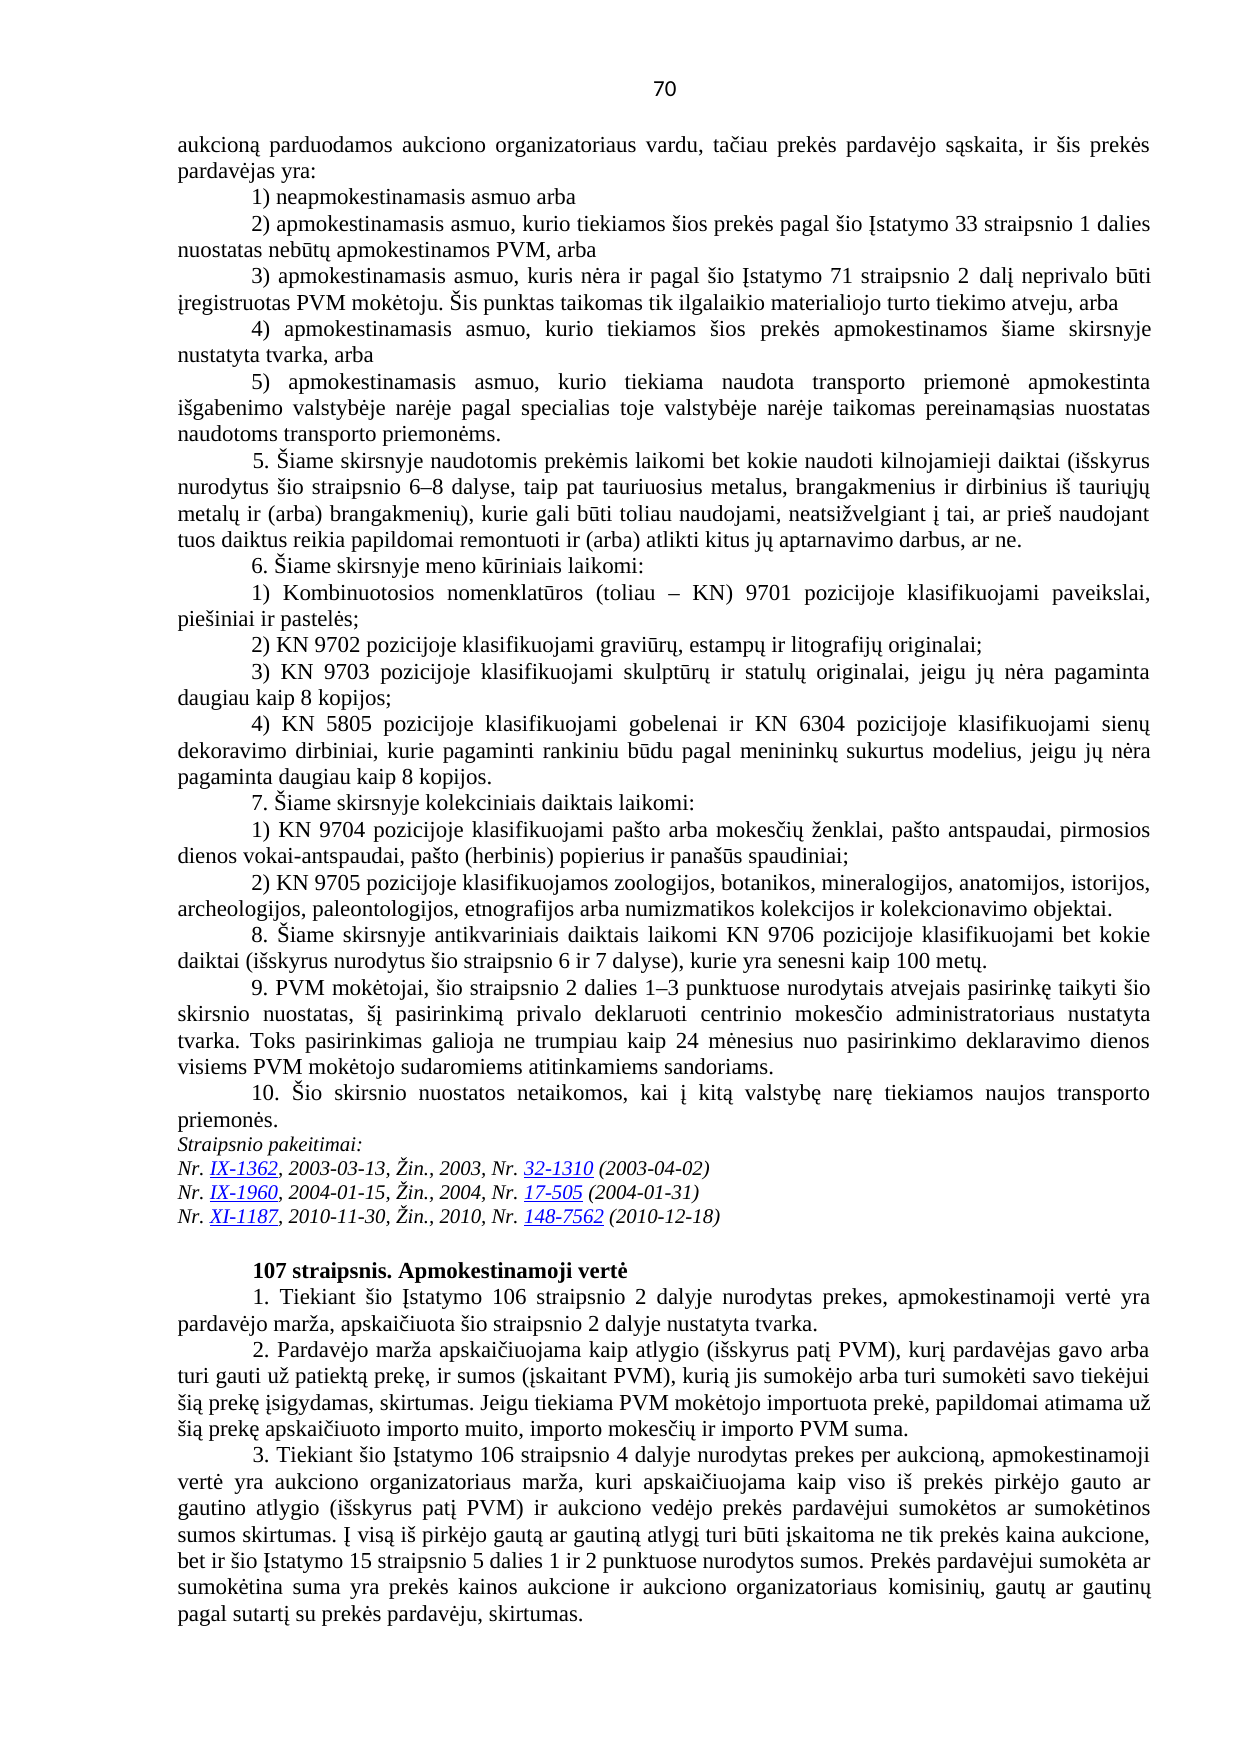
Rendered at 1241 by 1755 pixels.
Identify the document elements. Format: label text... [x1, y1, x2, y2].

text 3) apmokestinamasis asmuo, kuris nėra ir pagal šio Įstatymo 71 straipsnio 2 dalį neprivalo būti įregistruotas PVM mokėtoju. Šis punktas taikomas tik ilgalaikio materialiojo turto tiekimo atveju, arba [177, 262, 1152, 315]
text 3. Tiekiant šio Įstatymo 106 straipsnio 4 dalyje nurodytas prekes per aukcioną, apmokestinamoji vertė yra aukciono organizatoriaus marža, kuri apskaičiuojama kaip viso iš prekės pirkėjo gauto ar gautino atlygio (išskyrus patį PVM) ir aukciono vedėjo prekės pardavėjui sumokėtos ar sumokėtinos sumos skirtumas. Į visą iš pirkėjo gautą ar gautiną atlygį turi būti įskaitoma ne tik prekės kaina aukcione, bet ir šio Įstatymo 15 straipsnio 5 dalies 1 ir 2 punktuose nurodytos sumos. Prekės pardavėjui sumokėta ar sumokėtina suma yra prekės kainos aukcione ir aukciono organizatoriaus komisinių, gautų ar gautinų pagal sutartį su prekės pardavėju, skirtumas. [177, 1442, 1152, 1626]
text 2) KN 9702 pozicijoje klasifikuojami graviūrų, estampų ir litografijų originalai; [177, 631, 1152, 658]
text 2) apmokestinamasis asmuo, kurio tiekiamos šios prekės pagal šio Įstatymo 33 straipsnio 1 dalies nuostatas nebūtų apmokestinamos PVM, arba [177, 210, 1152, 262]
text 4) KN 5805 pozicijoje klasifikuojami gobelenai ir KN 6304 pozicijoje klasifikuojami sienų dekoravimo dirbiniai, kurie pagaminti rankiniu būdu pagal menininkų sukurtus modelius, jeigu jų nėra pagaminta daugiau kaip 8 kopijos. [177, 710, 1152, 789]
text 8. Šiame skirsnyje antikvariniais daiktais laikomi KN 9706 pozicijoje klasifikuojami bet kokie daiktai (išskyrus nurodytus šio straipsnio 6 ir 7 dalyse), kurie yra senesni kaip 100 metų. [177, 921, 1152, 974]
text 1. Tiekiant šio Įstatymo 106 straipsnio 2 dalyje nurodytas prekes, apmokestinamoji vertė yra pardavėjo marža, apskaičiuota šio straipsnio 2 dalyje nustatyta tvarka. [177, 1283, 1152, 1336]
text Straipsnio pakeitimai: [177, 1132, 1152, 1156]
text 107 straipsnis. Apmokestinamoji vertė [177, 1257, 1152, 1283]
text 5. Šiame skirsnyje naudotomis prekėmis laikomi bet kokie naudoti kilnojamieji daiktai (išskyrus nurodytus šio straipsnio 6–8 dalyse, taip pat tauriuosius metalus, brangakmenius ir dirbinius iš tauriųjų metalų ir (arba) brangakmenių), kurie gali būti toliau naudojami, neatsižvelgiant į tai, ar prieš naudojant tuos daiktus reikia papildomai remontuoti ir (arba) atlikti kitus jų aptarnavimo darbus, ar ne. [177, 447, 1152, 552]
text 5) apmokestinamasis asmuo, kurio tiekiama naudota transporto priemonė apmokestinta išgabenimo valstybėje narėje pagal specialias toje valstybėje narėje taikomas pereinamąsias nuostatas naudotoms transporto priemonėms. [177, 368, 1152, 447]
text 7. Šiame skirsnyje kolekciniais daiktais laikomi: [177, 789, 1152, 816]
text 1) KN 9704 pozicijoje klasifikuojami pašto arba mokesčių ženklai, pašto antspaudai, pirmosios dienos vokai-antspaudai, pašto (herbinis) popierius ir panašūs spaudiniai; [177, 816, 1152, 868]
text 9. PVM mokėtojai, šio straipsnio 2 dalies 1–3 punktuose nurodytais atvejais pasirinkę taikyti šio skirsnio nuostatas, šį pasirinkimą privalo deklaruoti centrinio mokesčio administratoriaus nustatyta tvarka. Toks pasirinkimas galioja ne trumpiau kaip 24 mėnesius nuo pasirinkimo deklaravimo dienos visiems PVM mokėtojo sudaromiems atitinkamiems sandoriams. [177, 974, 1152, 1079]
text 4) apmokestinamasis asmuo, kurio tiekiamos šios prekės apmokestinamos šiame skirsnyje nustatyta tvarka, arba [177, 315, 1152, 368]
text 1) neapmokestinamasis asmuo arba [177, 183, 1152, 210]
text Nr. IX-1960, 2004-01-15, Žin., 2004, Nr. 17-505 (2004-01-31) [177, 1180, 1152, 1204]
text aukcioną parduodamos aukciono organizatoriaus vardu, tačiau prekės pardavėjo sąskaita, ir šis prekės pardavėjas yra: [177, 131, 1152, 183]
text 1) Kombinuotosios nomenklatūros (toliau – KN) 9701 pozicijoje klasifikuojami paveikslai, piešiniai ir pastelės; [177, 579, 1152, 631]
text 10. Šio skirsnio nuostatos netaikomos, kai į kitą valstybę narę tiekiamos naujos transporto priemonės. [177, 1079, 1152, 1132]
text 2) KN 9705 pozicijoje klasifikuojamos zoologijos, botanikos, mineralogijos, anatomijos, istorijos, archeologijos, paleontologijos, etnografijos arba numizmatikos kolekcijos ir kolekcionavimo objektai. [177, 868, 1152, 921]
text 2. Pardavėjo marža apskaičiuojama kaip atlygio (išskyrus patį PVM), kurį pardavėjas gavo arba turi gauti už patiektą prekę, ir sumos (įskaitant PVM), kurią jis sumokėjo arba turi sumokėti savo tiekėjui šią prekę įsigydamas, skirtumas. Jeigu tiekiama PVM mokėtojo importuota prekė, papildomai atimama už šią prekę apskaičiuoto importo muito, importo mokesčių ir importo PVM suma. [177, 1336, 1152, 1442]
text 3) KN 9703 pozicijoje klasifikuojami skulptūrų ir statulų originalai, jeigu jų nėra pagaminta daugiau kaip 8 kopijos; [177, 658, 1152, 710]
text Nr. IX-1362, 2003-03-13, Žin., 2003, Nr. 32-1310 (2003-04-02) [177, 1156, 1152, 1180]
text Nr. XI-1187, 2010-11-30, Žin., 2010, Nr. 148-7562 (2010-12-18) [177, 1204, 1152, 1228]
text 6. Šiame skirsnyje meno kūriniais laikomi: [177, 552, 1152, 579]
